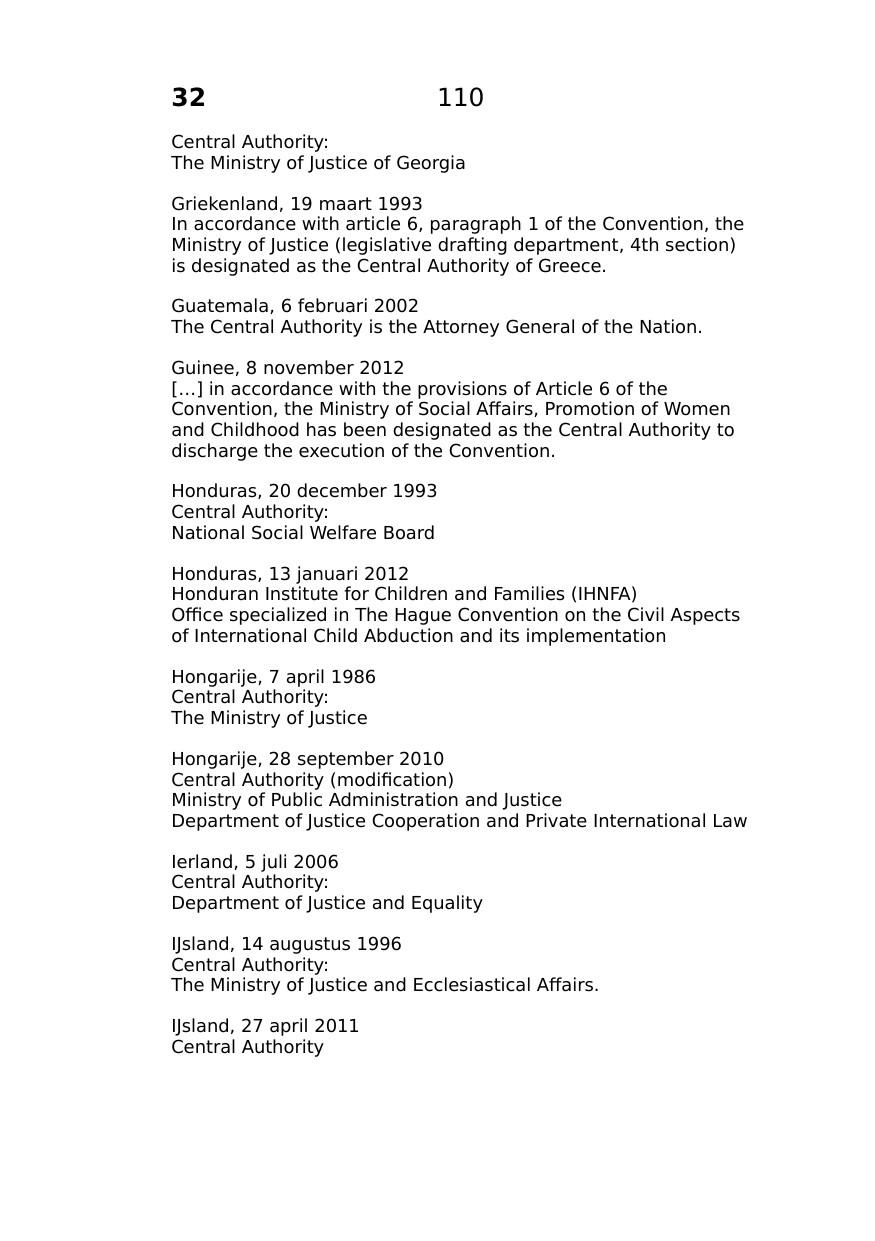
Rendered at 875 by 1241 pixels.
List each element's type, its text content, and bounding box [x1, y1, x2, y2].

text Honduras, 13 januari 2012 [171, 563, 756, 584]
text Office specialized in The Hague Convention on the Civil Aspects of International Child Abduction and its implementation [171, 605, 756, 646]
text Central Authority [171, 1037, 756, 1057]
text The Central Authority is the Attorney General of the Nation. [171, 317, 756, 338]
text Central Authority (modification) [171, 769, 756, 790]
text Department of Justice Cooperation and Private International Law [171, 811, 756, 832]
text Central Authority: [171, 502, 756, 523]
text IJsland, 27 april 2011 [171, 1016, 756, 1037]
text In accordance with article 6, paragraph 1 of the Convention, the Ministry of Justice (legislative drafting department, 4th section) is designated as the Central Authority of Greece. [171, 214, 756, 276]
text IJsland, 14 augustus 1996 [171, 934, 756, 954]
text Central Authority: [171, 132, 756, 153]
text Central Authority: [171, 872, 756, 893]
text […] in accordance with the provisions of Article 6 of the Convention, the Ministry of Social Affairs, Promotion of Women and Childhood has been designated as the Central Authority to discharge the execution of the Convention. [171, 378, 756, 461]
text The Ministry of Justice and Ecclesiastical Affairs. [171, 975, 756, 996]
text The Ministry of Justice [171, 708, 756, 729]
text Hongarije, 7 april 1986 [171, 666, 756, 687]
text Honduras, 20 december 1993 [171, 481, 756, 502]
text Honduran Institute for Children and Families (IHNFA) [171, 584, 756, 605]
text Central Authority: [171, 687, 756, 708]
text Central Authority: [171, 954, 756, 975]
text National Social Welfare Board [171, 523, 756, 543]
text Hongarije, 28 september 2010 [171, 749, 756, 769]
text Ierland, 5 juli 2006 [171, 852, 756, 872]
text Griekenland, 19 maart 1993 [171, 193, 756, 214]
text The Ministry of Justice of Georgia [171, 153, 756, 173]
text Guatemala, 6 februari 2002 [171, 296, 756, 317]
text Department of Justice and Equality [171, 893, 756, 914]
text Ministry of Public Administration and Justice [171, 790, 756, 811]
text Guinee, 8 november 2012 [171, 358, 756, 378]
